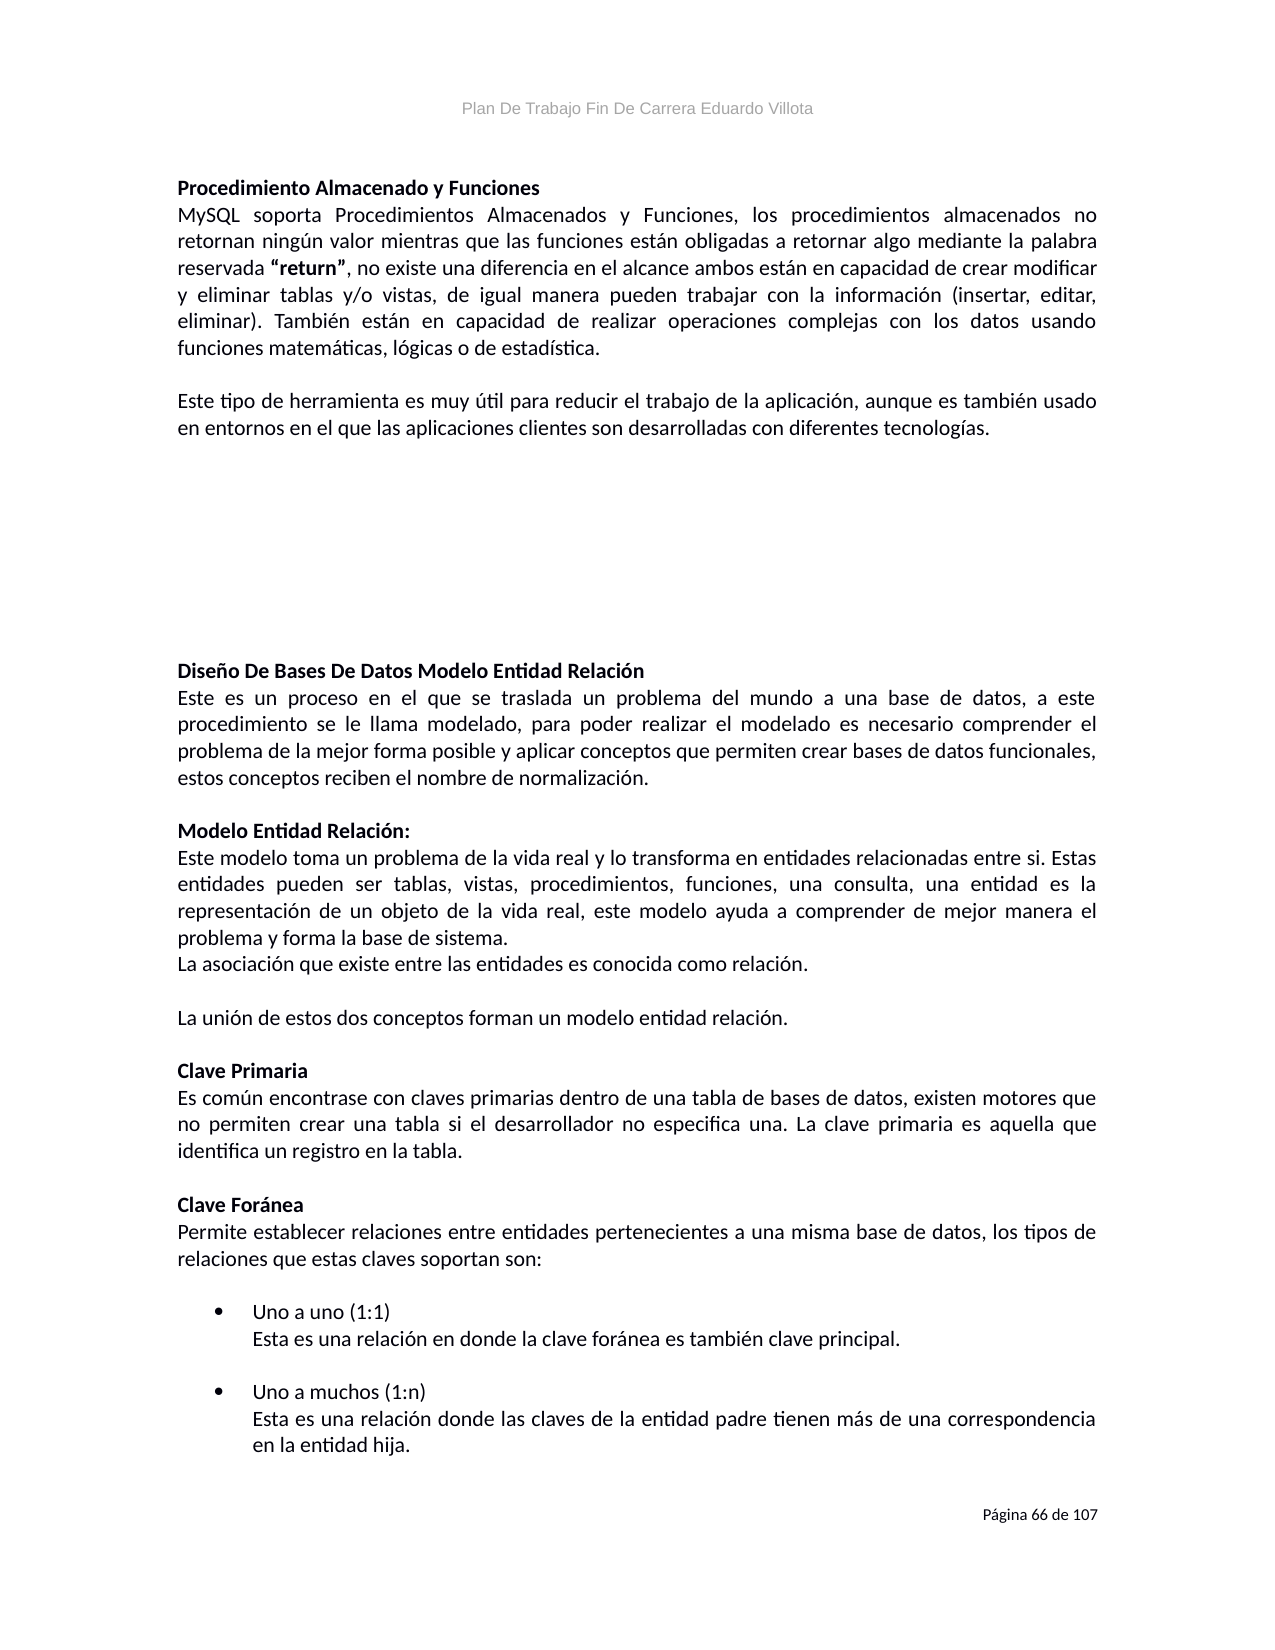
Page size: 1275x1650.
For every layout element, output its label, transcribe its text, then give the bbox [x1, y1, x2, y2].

text Es común encontrase con claves primarias dentro de una tabla de bases de datos, existen motores que no permiten crear una tabla si el desarrollador no especifica una. La clave primaria es aquella que identifica un registro en la tabla. [177, 1084, 1098, 1164]
list Uno a uno (1:1) [215, 1298, 1098, 1325]
list Esta es una relación en donde la clave foránea es también clave principal. [252, 1325, 1098, 1352]
list Esta es una relación donde las claves de la entidad padre tienen más de una correspondencia en la entidad hija. [252, 1405, 1098, 1458]
text Este es un proceso en el que se traslada un problema del mundo a una base de datos, a este procedimiento se le llama modelado, para poder realizar el modelado es necesario comprender el problema de la mejor forma posible y aplicar conceptos que permiten crear bases de datos funcionales, estos conceptos reciben el nombre de normalización. [177, 684, 1098, 790]
text Diseño De Bases De Datos Modelo Entidad Relación [177, 657, 1098, 684]
text Clave Primaria [177, 1057, 1098, 1084]
list Uno a muchos (1:n) [215, 1378, 1098, 1405]
text Modelo Entidad Relación: [177, 817, 1098, 844]
text Este modelo toma un problema de la vida real y lo transforma en entidades relacionadas entre si. Estas entidades pueden ser tablas, vistas, procedimientos, funciones, una consulta, una entidad es la representación de un objeto de la vida real, este modelo ayuda a comprender de mejor manera el problema y forma la base de sistema. [177, 844, 1098, 950]
text Permite establecer relaciones entre entidades pertenecientes a una misma base de datos, los tipos de relaciones que estas claves soportan son: [177, 1218, 1098, 1272]
text MySQL soporta Procedimientos Almacenados y Funciones, los procedimientos almacenados no retornan ningún valor mientras que las funciones están obligadas a retornar algo mediante la palabra reservada “return”, no existe una diferencia en el alcance ambos están en capacidad de crear modificar y eliminar tablas y/o vistas, de igual manera pueden trabajar con la información (insertar, editar, eliminar). También están en capacidad de realizar operaciones complejas con los datos usando funciones matemáticas, lógicas o de estadística. [177, 201, 1098, 361]
text Este tipo de herramienta es muy útil para reducir el trabajo de la aplicación, aunque es también usado en entornos en el que las aplicaciones clientes son desarrolladas con diferentes tecnologías. [177, 388, 1098, 441]
text Clave Foránea [177, 1192, 1098, 1218]
text Procedimiento Almacenado y Funciones [177, 174, 1098, 201]
text La asociación que existe entre las entidades es conocida como relación. [177, 950, 1098, 977]
text La unión de estos dos conceptos forman un modelo entidad relación. [177, 1004, 1098, 1030]
